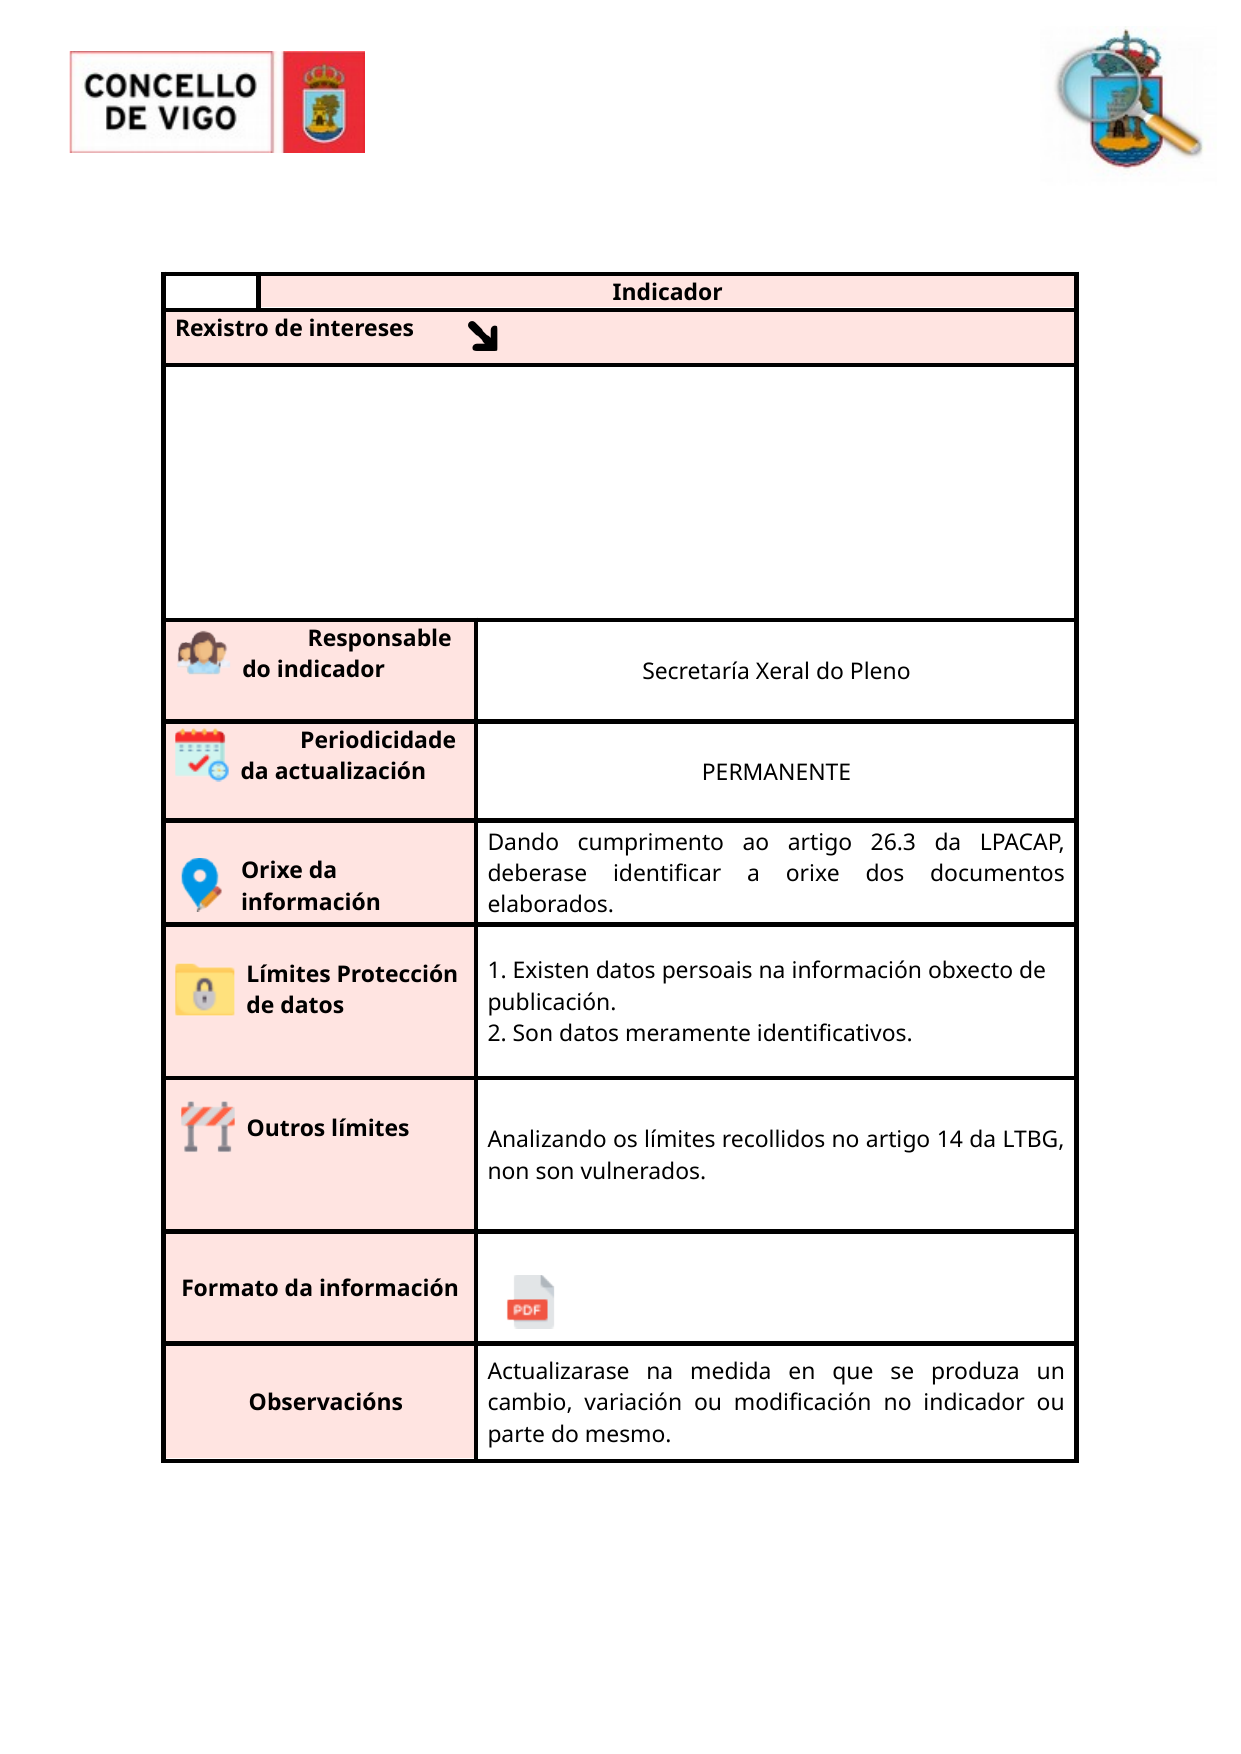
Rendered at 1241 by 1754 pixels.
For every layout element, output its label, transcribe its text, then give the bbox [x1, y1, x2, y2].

picture [181, 1100, 235, 1154]
picture [177, 626, 231, 680]
picture [175, 960, 235, 1020]
picture [175, 728, 229, 782]
table_cell PERMANENTE [478, 724, 1074, 818]
picture [69, 51, 365, 153]
table_cell Orixe da información [166, 823, 474, 922]
table_cell 1. Existen datos persoais na información obxecto de publicación. 2. Son datos meramente identificativos. [478, 927, 1074, 1076]
table_cell Actualizarase na medida en que se produza un cambio, variación ou modificación no indicador ou parte do mesmo. [478, 1346, 1074, 1458]
table_cell Formato da información [166, 1234, 474, 1341]
table_header Indicador [261, 276, 1074, 307]
picture [1040, 26, 1218, 186]
table_cell Secretaría Xeral do Pleno [478, 622, 1074, 719]
table_header [166, 276, 256, 307]
table_cell Responsable do indicador [166, 622, 474, 719]
table_cell Outros límites [166, 1080, 474, 1229]
table_cell Observacións [166, 1346, 474, 1458]
table_cell Periodicidade da actualización [166, 724, 474, 818]
table_cell Dando cumprimento ao artigo 26.3 da LPACAP, deberase identificar a orixe dos documentos elaborados. [478, 823, 1074, 922]
picture [468, 321, 498, 351]
table_cell Rexistro de intereses [166, 312, 1074, 363]
picture [504, 1275, 558, 1329]
picture [175, 858, 229, 912]
table_cell Analizando os límites recollidos no artigo 14 da LTBG, non son vulnerados. [478, 1080, 1074, 1229]
table_cell Límites Protección de datos [166, 927, 474, 1076]
table_cell [478, 1234, 1074, 1341]
table_cell [166, 367, 1074, 617]
picture [193, 870, 207, 882]
